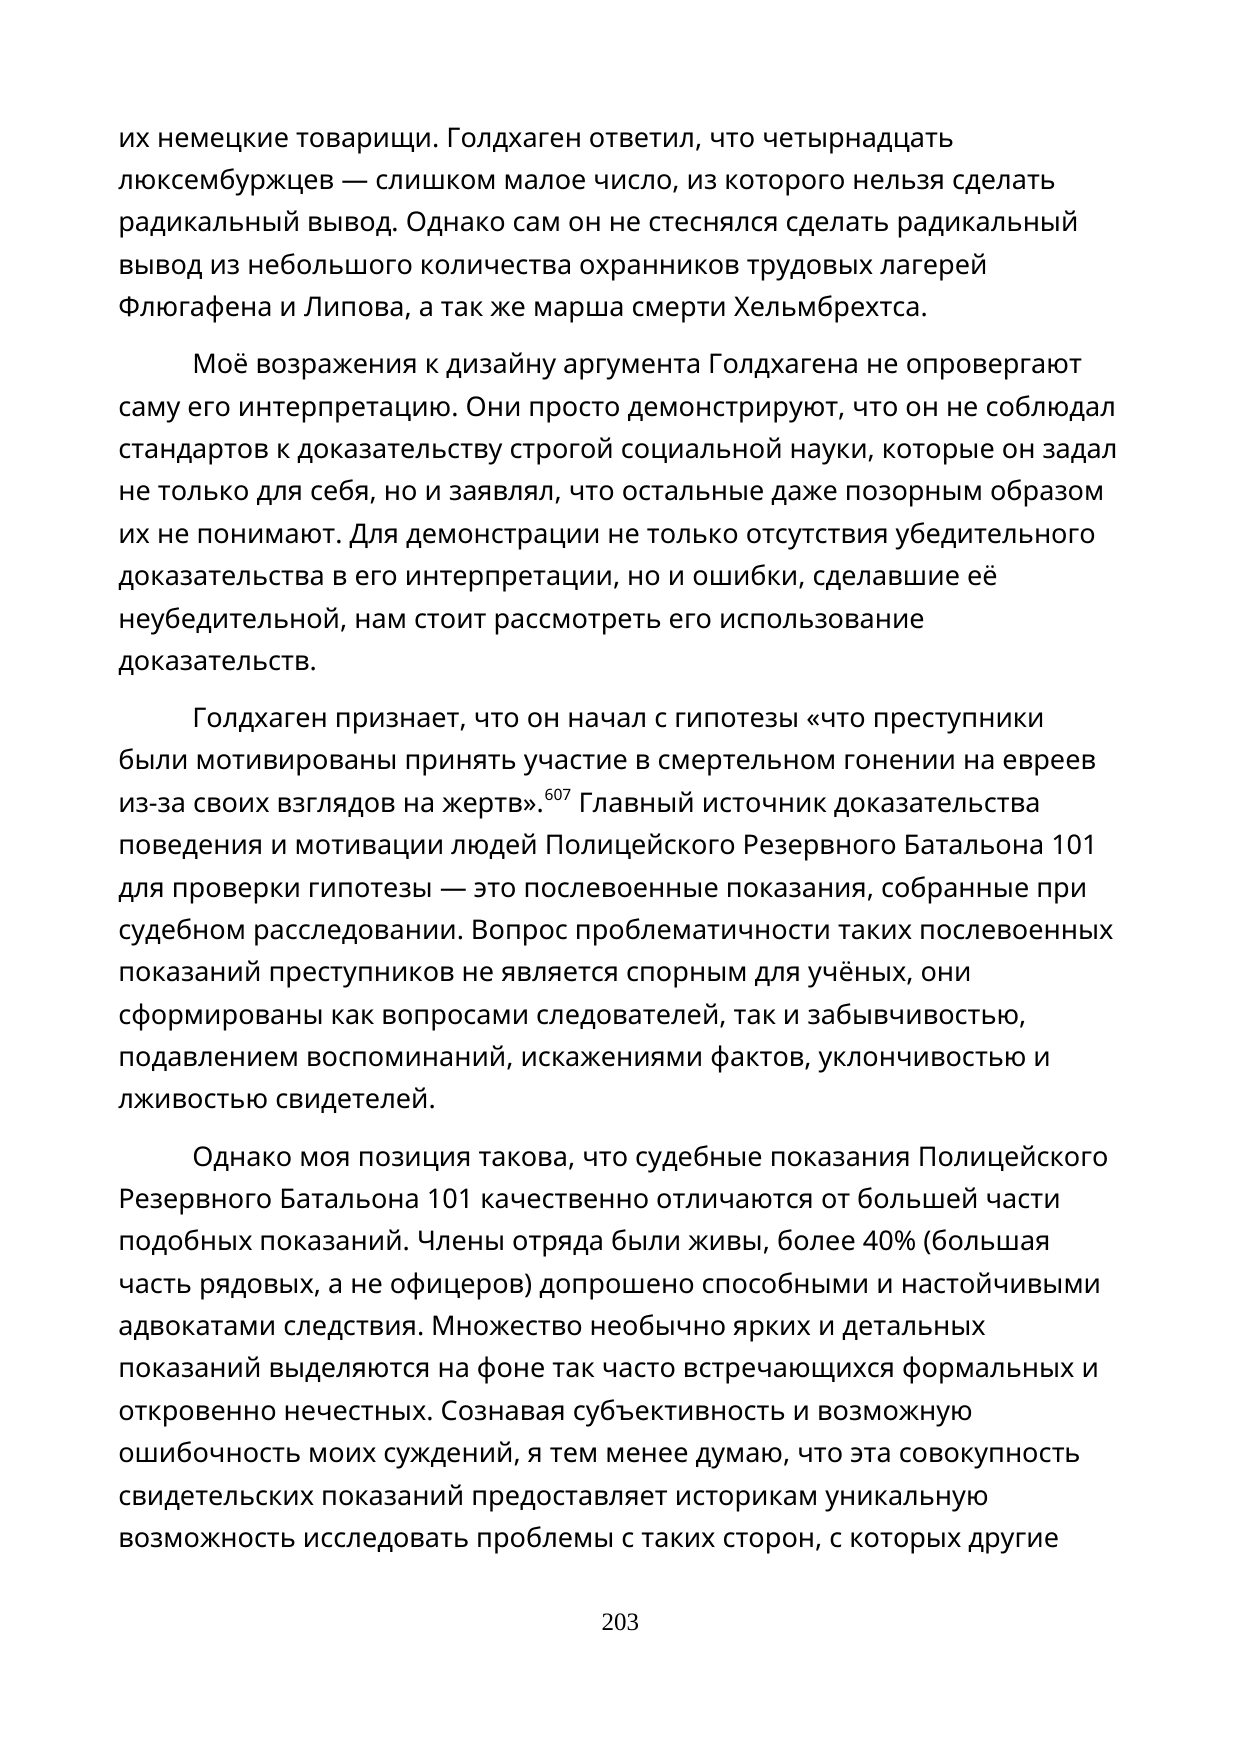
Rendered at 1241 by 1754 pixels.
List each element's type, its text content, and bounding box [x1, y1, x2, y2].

text Моё возражения к дизайну аргумента Голдхагена не опровергают саму его интерпретацию. Они просто демонстрируют, что он не соблюдал стандартов к доказательству строгой социальной науки, которые он задал не только для себя, но и заявлял, что остальные даже позорным образом их не понимают. Для демонстрации не только отсутствия убедительного доказательства в его интерпретации, но и ошибки, сделавшие её неубедительной, нам стоит рассмотреть его использование доказательств. [118, 345, 1122, 678]
text Однако моя позиция такова, что судебные показания Полицейского Резервного Батальона 101 качественно отличаются от большей части подобных показаний. Члены отряда были живы, более 40% (большая часть рядовых, а не офицеров) допрошено способными и настойчивыми адвокатами следствия. Множество необычно ярких и детальных показаний выделяются на фоне так часто встречающихся формальных и откровенно нечестных. Сознавая субъективность и возможную ошибочность моих суждений, я тем менее думаю, что эта совокупность свидетельских показаний предоставляет историкам уникальную возможность исследовать проблемы с таких сторон, с которых другие [118, 1137, 1122, 1555]
text Голдхаген признает, что он начал с гипотезы «что преступники были мотивированы принять участие в смертельном гонении на евреев из-за своих взглядов на жертв». Главный источник доказательства поведения и мотивации людей Полицейского Резервного Батальона 101 для проверки гипотезы — это послевоенные показания, собранные при судебном расследовании. Вопрос проблематичности таких послевоенных показаний преступников не является спорным для учёных, они сформированы как вопросами следователей, так и забывчивостью, подавлением воспоминаний, искажениями фактов, уклончивостью и лживостью свидетелей. [118, 698, 1122, 1117]
text их немецкие товарищи. Голдхаген ответил, что четырнадцать люксембуржцев — слишком малое число, из которого нельзя сделать радикальный вывод. Однако сам он не стеснялся сделать радикальный вывод из небольшого количества охранников трудовых лагерей Флюгафена и Липова, а так же марша смерти Хельмбрехтса. [118, 118, 1122, 324]
